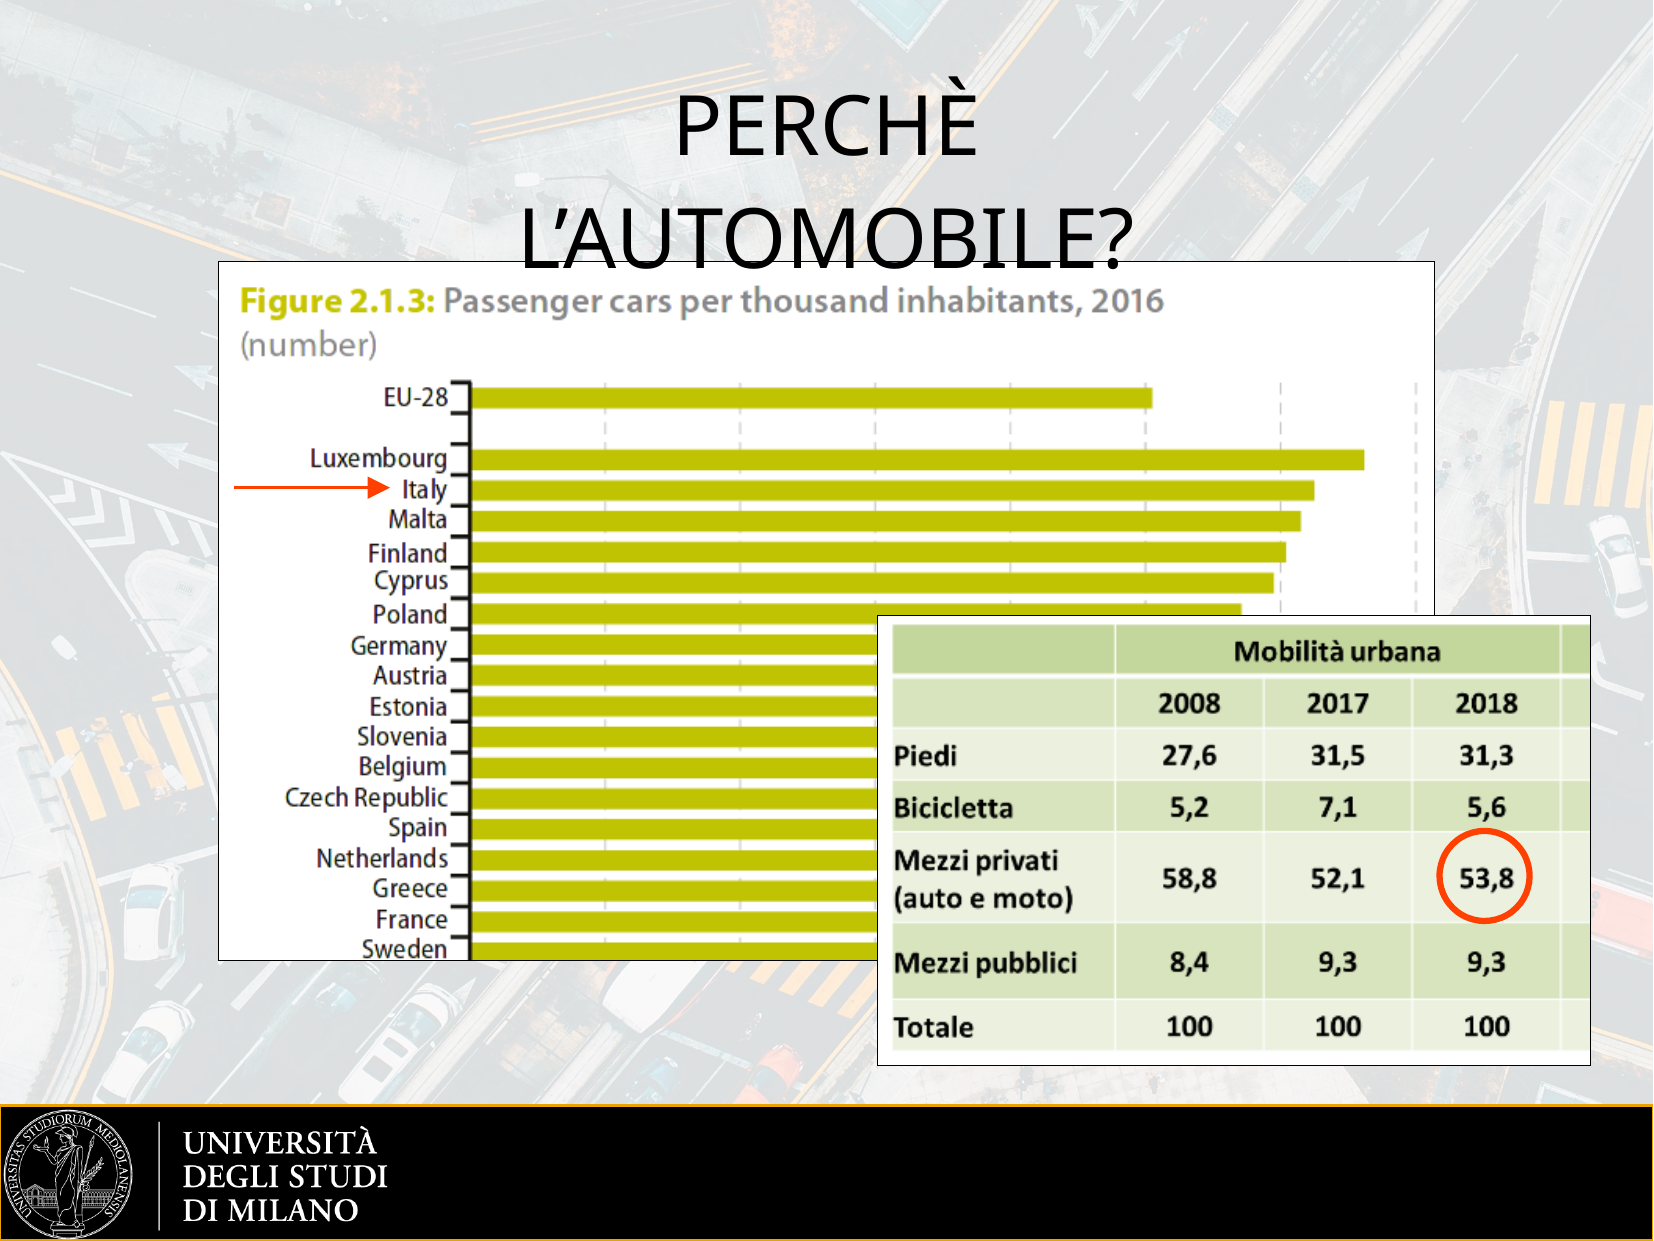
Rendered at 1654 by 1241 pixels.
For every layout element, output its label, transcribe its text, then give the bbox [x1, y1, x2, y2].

text_box [0, 1105, 1653, 1241]
text_box [1439, 830, 1530, 921]
text_box PERCHÈ L’AUTOMOBILE? [373, 59, 1280, 188]
picture [0, 1106, 391, 1241]
picture [218, 261, 1591, 1066]
